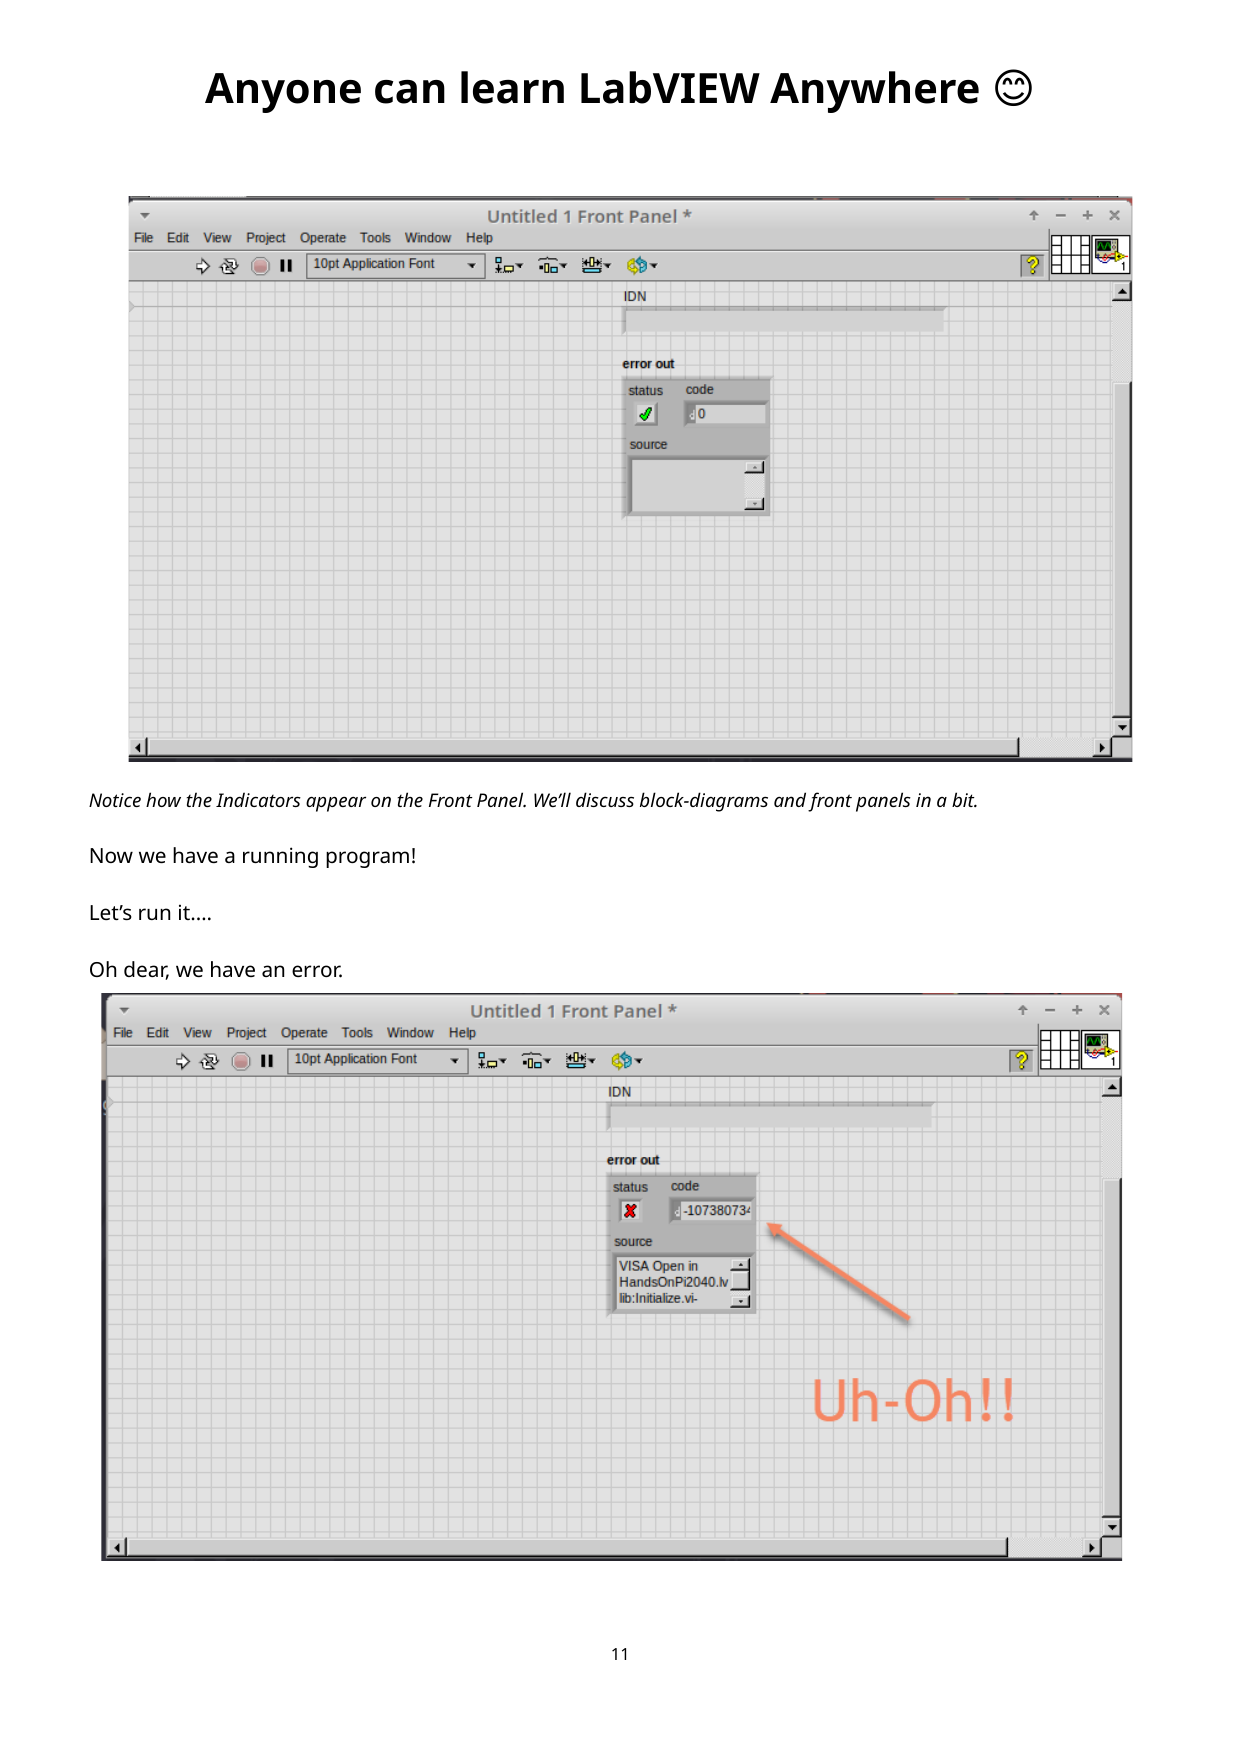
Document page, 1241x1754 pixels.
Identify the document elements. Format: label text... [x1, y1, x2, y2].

picture [101, 993, 1123, 1561]
text Let’s run it…. [88, 898, 1152, 926]
picture [128, 196, 1133, 762]
text Oh dear, we have an error. [88, 926, 1152, 983]
text Notice how the Indicators appear on the Front Panel. We’ll discuss block-diagrams and front panels in a bit. [88, 787, 1152, 813]
text Now we have a running program! [88, 841, 1152, 869]
